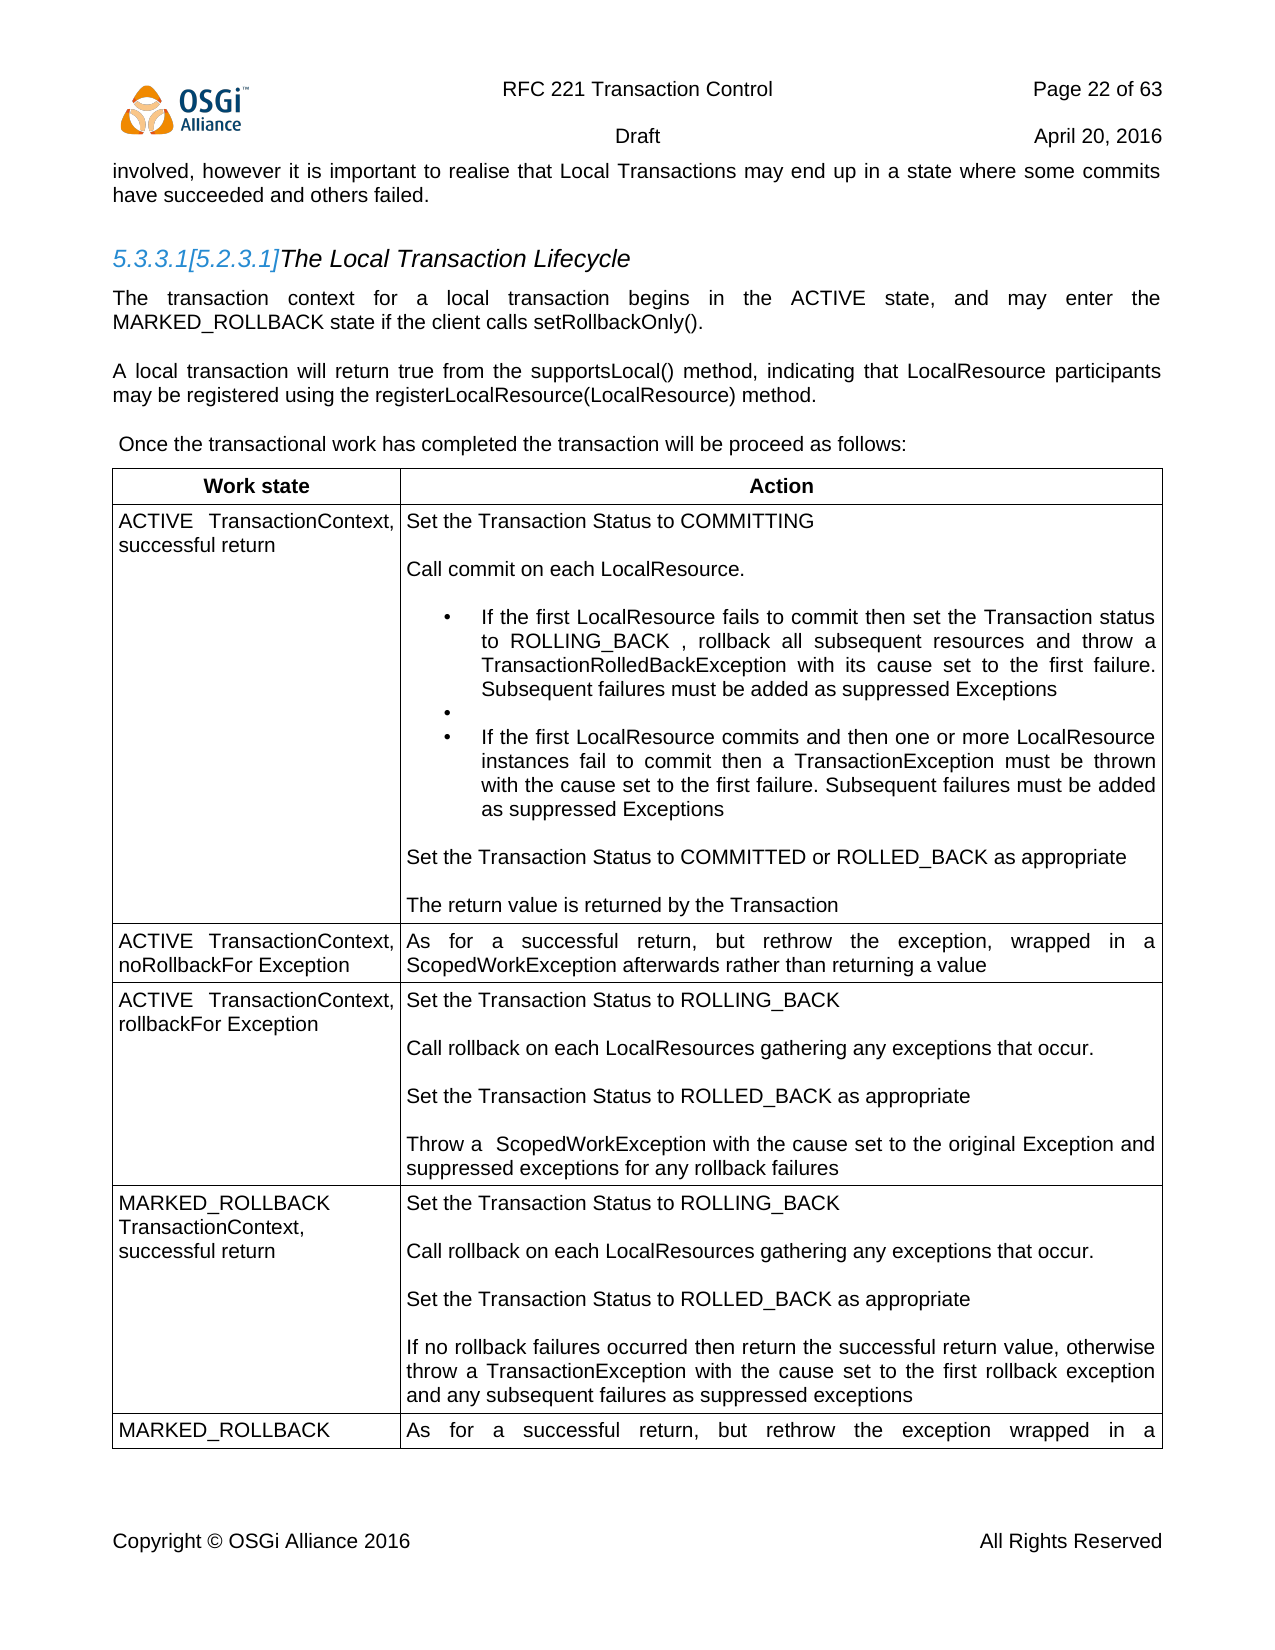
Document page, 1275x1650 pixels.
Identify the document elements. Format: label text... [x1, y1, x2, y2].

table_header Work state [113, 469, 400, 503]
table_cell MARKED_ROLLBACK [113, 1414, 400, 1448]
table_cell MARKED_ROLLBACK TransactionContext, successful return [113, 1186, 400, 1412]
table_header Action [401, 469, 1162, 503]
text A local transaction will return true from the supportsLocal() method, indicating that LocalResource participants may be registered using the registerLocalResource(LocalResource) method. [112, 358, 1162, 406]
text The transaction context for a local transaction begins in the ACTIVE state, and may enter the MARKED_ROLLBACK state if the client calls setRollbackOnly(). [112, 286, 1162, 333]
table_cell As for a successful return, but rethrow the exception, wrapped in a ScopedWorkException afterwards rather than returning a value [401, 924, 1162, 982]
table_cell Set the Transaction Status to ROLLING_BACK Call rollback on each LocalResources gathering any exceptions that occur. Set the Transaction Status to ROLLED_BACK as appropriate If no rollback failures occurred then return the successful return value, otherwise throw a TransactionException with the cause set to the first rollback exception and any subsequent failures as suppressed exceptions [401, 1186, 1162, 1412]
table_cell ACTIVE TransactionContext, successful return [113, 505, 400, 923]
table_cell As for a successful return, but rethrow the exception wrapped in a [401, 1414, 1162, 1448]
subtitle The Local Transaction Lifecycle [112, 244, 1162, 273]
text Once the transactional work has completed the transaction will be proceed as follows: [112, 431, 1162, 455]
table_cell ACTIVE TransactionContext, rollbackFor Exception [113, 983, 400, 1185]
table_cell Set the Transaction Status to ROLLING_BACK Call rollback on each LocalResources gathering any exceptions that occur. Set the Transaction Status to ROLLED_BACK as appropriate Throw a ScopedWorkException with the cause set to the original Exception and suppressed exceptions for any rollback failures [401, 983, 1162, 1185]
table_cell ACTIVE TransactionContext, noRollbackFor Exception [113, 924, 400, 982]
picture [113, 78, 257, 142]
table_cell Set the Transaction Status to COMMITTING Call commit on each LocalResource. If the first LocalResource fails to commit then set the Transaction status to ROLLING_BACK , rollback all subsequent resources and throw a TransactionRolledBackException with its cause set to the first failure. Subsequent failures must be added as suppressed Exceptions If the first LocalResource commits and then one or more LocalResource instances fail to commit then a TransactionException must be thrown with the cause set to the first failure. Subsequent failures must be added as suppressed Exceptions Set the Transaction Status to COMMITTED or ROLLED_BACK as appropriate The return value is returned by the Transaction [401, 505, 1162, 923]
text involved, however it is important to realise that Local Transactions may end up in a state where some commits have succeeded and others failed. [112, 159, 1162, 207]
